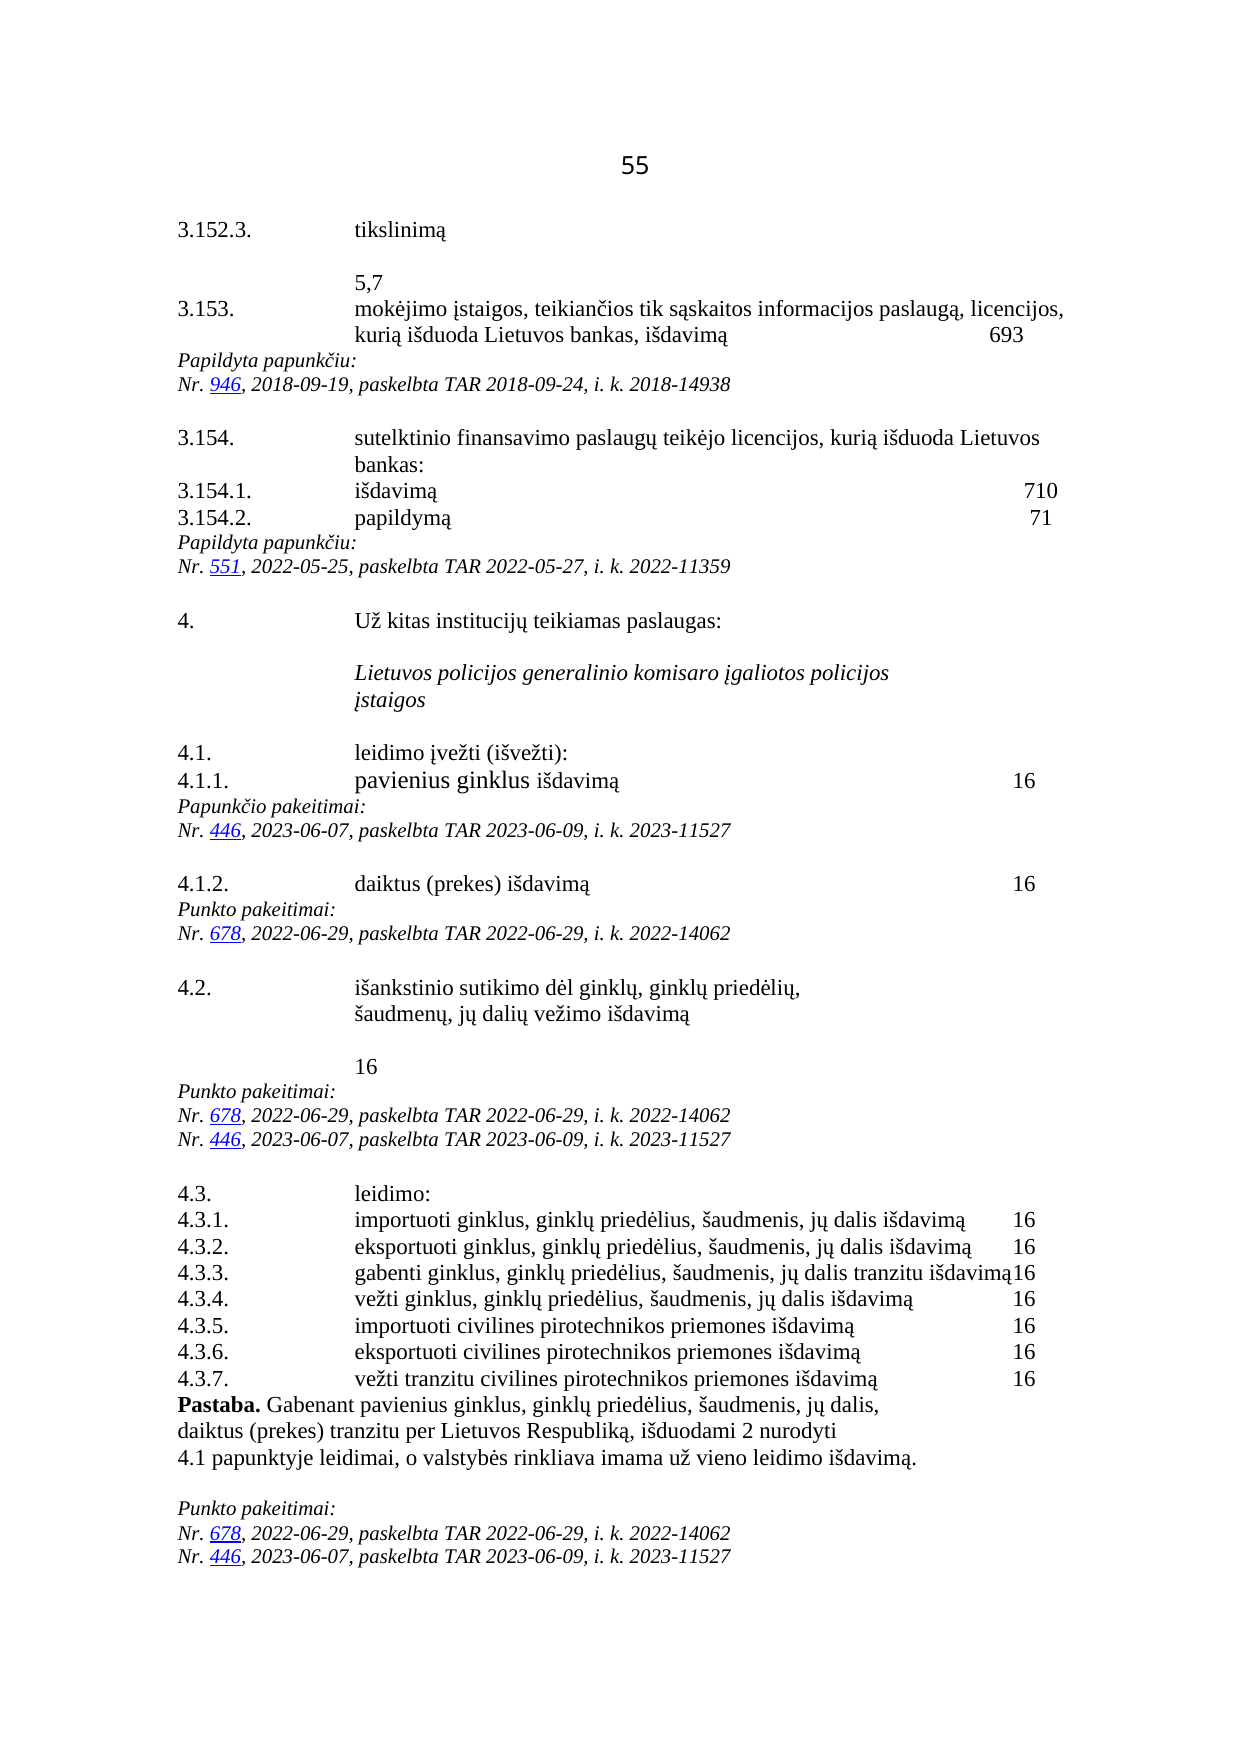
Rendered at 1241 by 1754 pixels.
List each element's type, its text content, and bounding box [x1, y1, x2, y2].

text Nr. 446, 2023-06-07, paskelbta TAR 2023-06-09, i. k. 2023-11527 [177, 818, 1092, 842]
text Papunkčio pakeitimai: [177, 794, 1092, 818]
text Lietuvos policijos generalinio komisaro įgaliotos policijos įstaigos [354, 659, 945, 738]
text 4.3.6. eksportuoti civilines pirotechnikos priemones išdavimą 16 [177, 1338, 1092, 1364]
text 4.3.2. eksportuoti ginklus, ginklų priedėlius, šaudmenis, jų dalis išdavimą 16 [177, 1233, 1092, 1259]
text Papildyta papunkčiu: [177, 530, 1092, 554]
text 4.3.5. importuoti civilines pirotechnikos priemones išdavimą 16 [177, 1312, 1092, 1338]
text Nr. 678, 2022-06-29, paskelbta TAR 2022-06-29, i. k. 2022-14062 [177, 1520, 1092, 1544]
text Punkto pakeitimai: [177, 1496, 1092, 1520]
text 3.154. sutelktinio finansavimo paslaugų teikėjo licencijos, kurią išduoda Lietuvos bankas: [177, 424, 1092, 477]
text 4.1. leidimo įvežti (išvežti): [177, 738, 1092, 765]
text 4.1.2. daiktus (prekes) išdavimą 16 [177, 871, 1092, 897]
text Nr. 678, 2022-06-29, paskelbta TAR 2022-06-29, i. k. 2022-14062 [177, 921, 1092, 945]
text 4.3.7. vežti tranzitu civilines pirotechnikos priemones išdavimą 16 [177, 1364, 1092, 1391]
text 4. Už kitas institucijų teikiamas paslaugas: [177, 607, 945, 659]
text Punkto pakeitimai: [177, 897, 1092, 921]
text Nr. 446, 2023-06-07, paskelbta TAR 2023-06-09, i. k. 2023-11527 [177, 1127, 1092, 1151]
text 3.152.3. tikslinimą 5,7 [177, 216, 945, 295]
text 4.2. išankstinio sutikimo dėl ginklų, ginklų priedėlių, šaudmenų, jų dalių vežimo išdavimą 16 [177, 974, 886, 1079]
text Nr. 446, 2023-06-07, paskelbta TAR 2023-06-09, i. k. 2023-11527 [177, 1544, 1092, 1568]
text 4.3.3. gabenti ginklus, ginklų priedėlius, šaudmenis, jų dalis tranzitu išdavimą 16 [177, 1259, 1092, 1286]
text Nr. 678, 2022-06-29, paskelbta TAR 2022-06-29, i. k. 2022-14062 [177, 1103, 1092, 1127]
text 3.153. mokėjimo įstaigos, teikiančios tik sąskaitos informacijos paslaugą, licencijos, kurią išduoda Lietuvos bankas, išdavimą 693 [177, 295, 1092, 348]
text Papildyta papunkčiu: [177, 348, 1092, 372]
text Punkto pakeitimai: [177, 1079, 1092, 1103]
text Nr. 946, 2018-09-19, paskelbta TAR 2018-09-24, i. k. 2018-14938 [177, 372, 1092, 396]
text 4.3. leidimo: [177, 1180, 1092, 1206]
text Pastaba. Gabenant pavienius ginklus, ginklų priedėlius, šaudmenis, jų dalis, daiktus (prekes) tranzitu per Lietuvos Respubliką, išduodami 2 nurodyti 4.1 papunktyje leidimai, o valstybės rinkliava imama už vieno leidimo išdavimą. [177, 1391, 945, 1496]
text Nr. 551, 2022-05-25, paskelbta TAR 2022-05-27, i. k. 2022-11359 [177, 554, 1092, 578]
text 4.3.1. importuoti ginklus, ginklų priedėlius, šaudmenis, jų dalis išdavimą 16 [177, 1206, 1092, 1233]
text 4.1.1. pavienius ginklus išdavimą 16 [177, 765, 1092, 794]
text 4.3.4. vežti ginklus, ginklų priedėlius, šaudmenis, jų dalis išdavimą 16 [177, 1286, 1092, 1312]
text 3.154.1. išdavimą 710 [177, 477, 1092, 503]
text 3.154.2. papildymą 71 [177, 503, 1092, 530]
